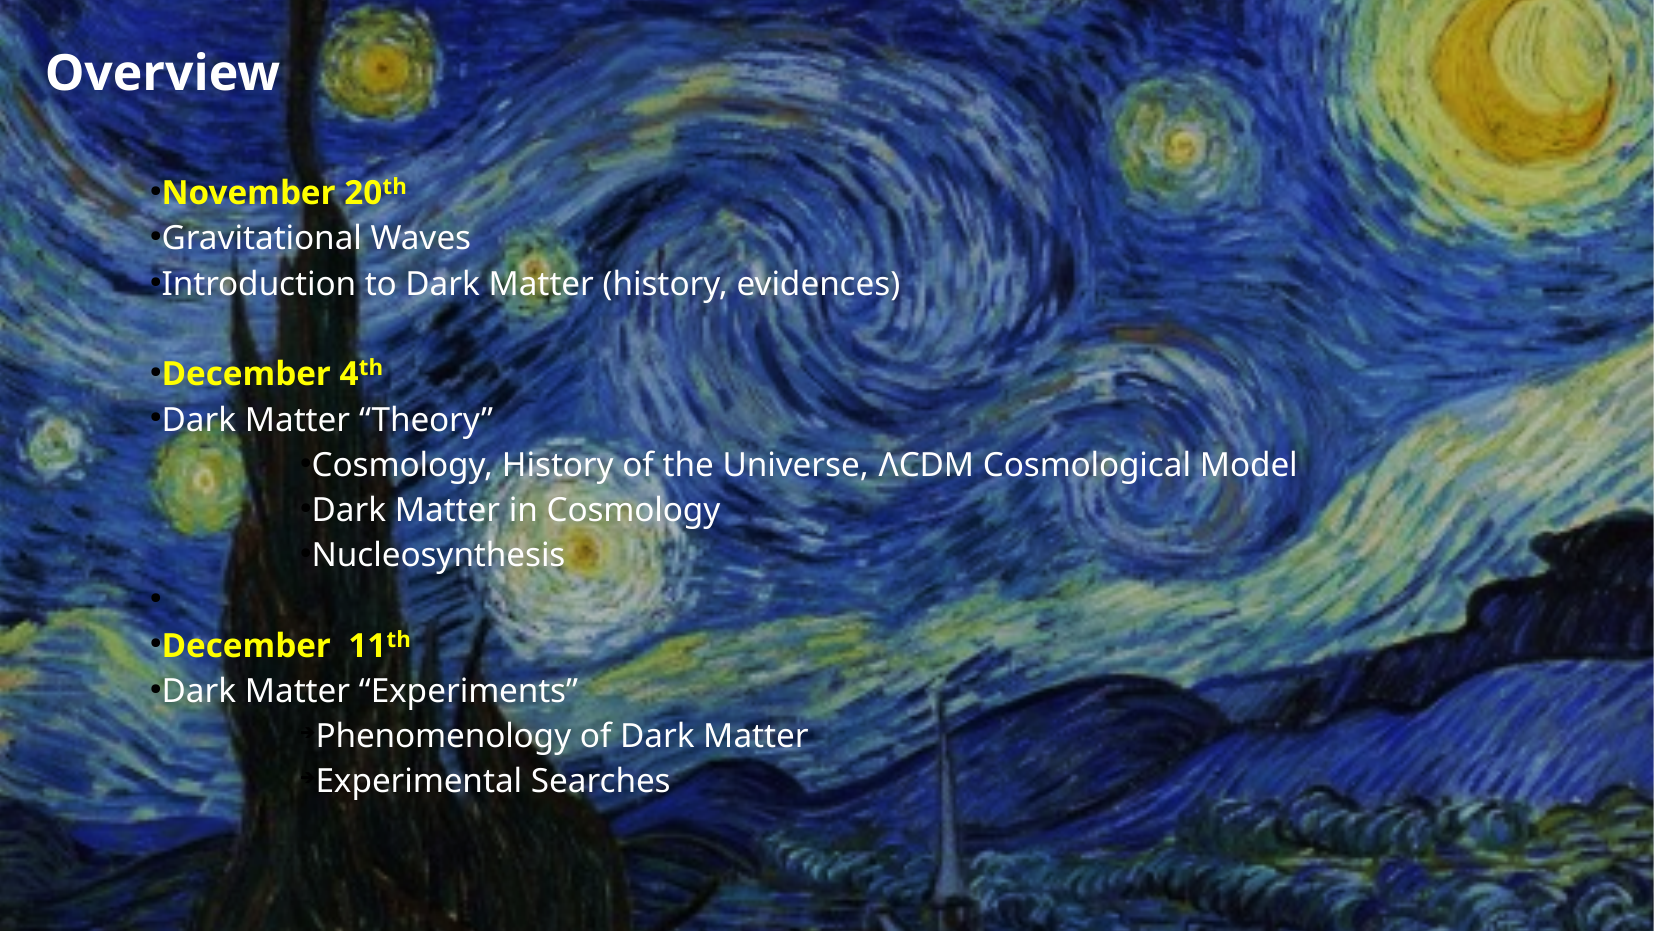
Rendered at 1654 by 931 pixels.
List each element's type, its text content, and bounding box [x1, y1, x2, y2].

picture [0, 0, 1654, 931]
text_box Overview [30, 30, 1621, 116]
text_box November 20th Gravitational Waves Introduction to Dark Matter (history, evidences) December 4th Dark Matter “Theory” Cosmology, History of the Universe, ΛCDM Cosmological Model Dark Matter in Cosmology Nucleosynthesis December 11th Dark Matter “Experiments” Phenomenology of Dark Matter Experimental Searches [135, 120, 1486, 836]
